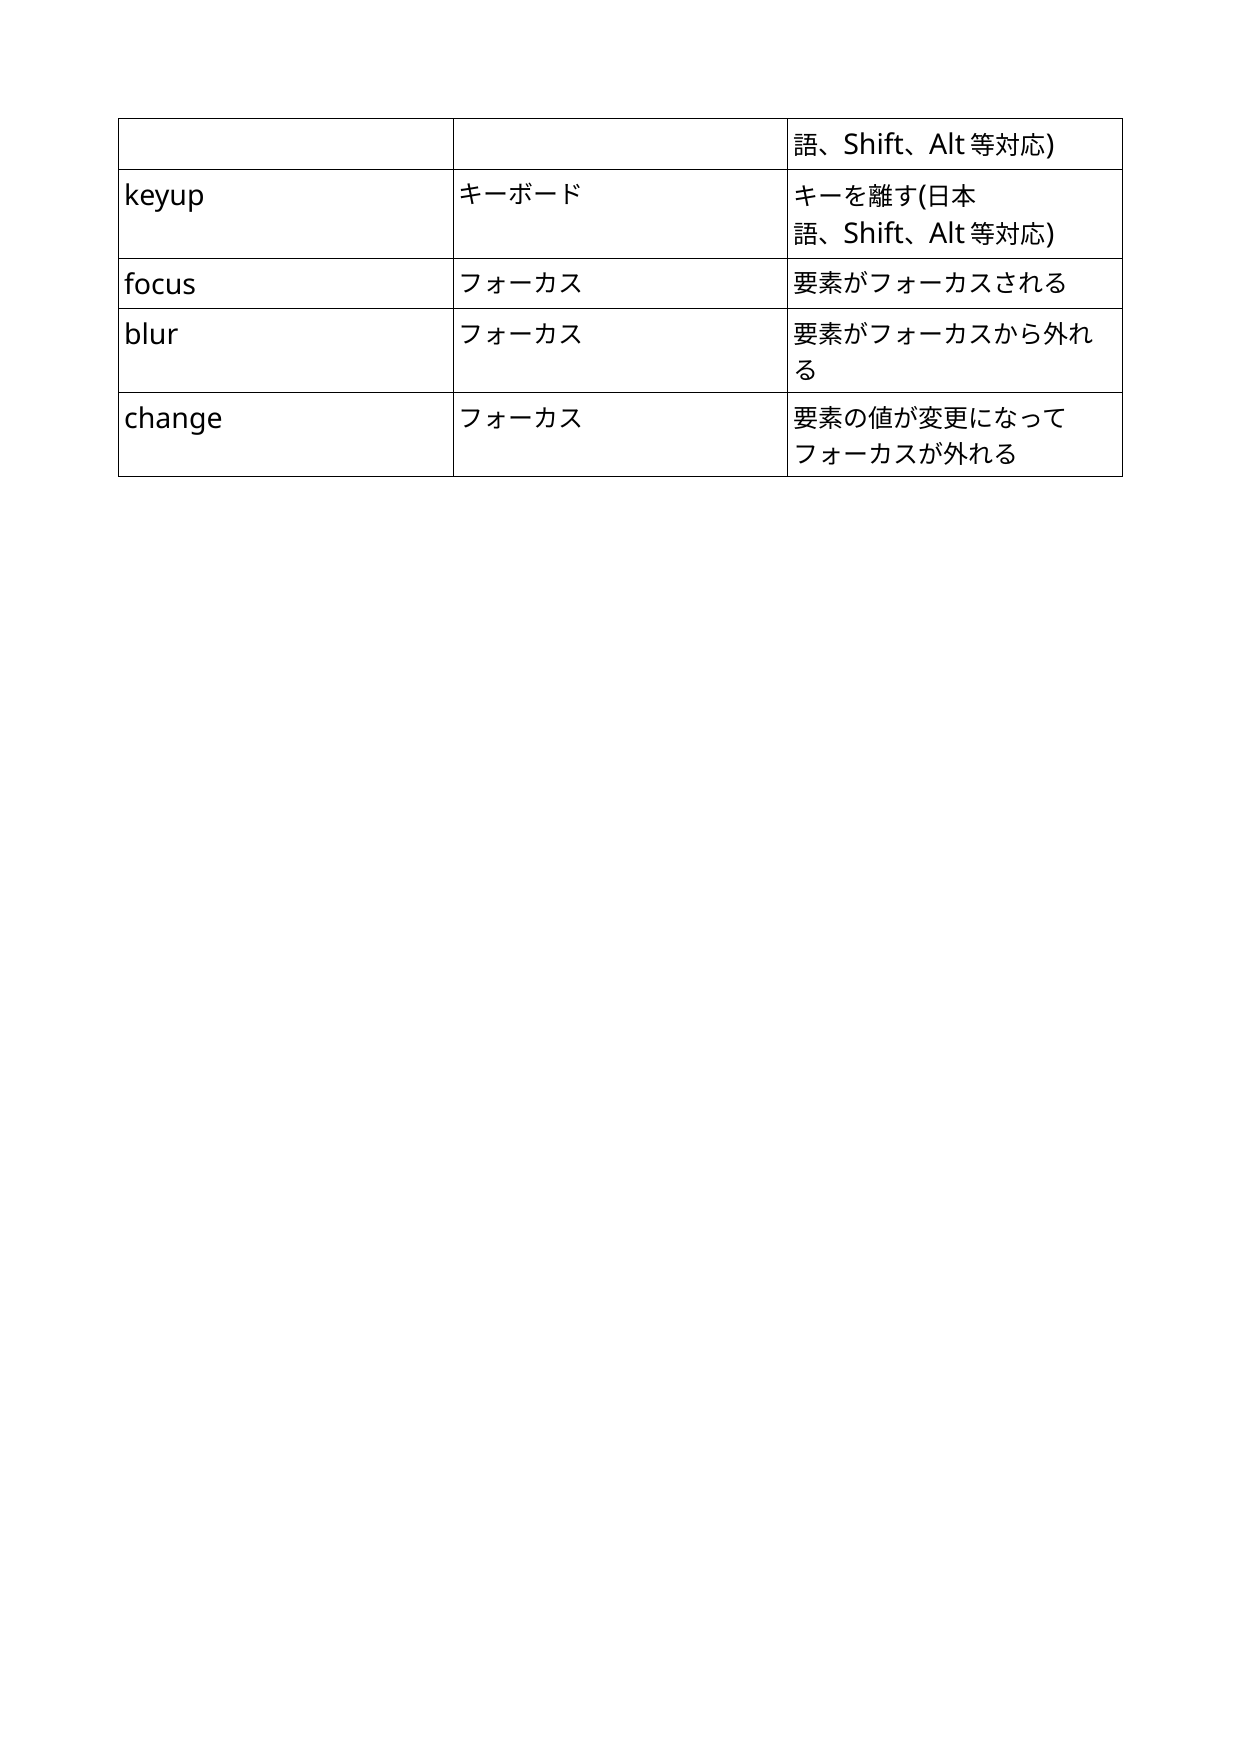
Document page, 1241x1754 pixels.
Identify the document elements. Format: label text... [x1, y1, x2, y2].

table_cell 要素がフォーカスされる [788, 259, 1122, 308]
table_cell フォーカス [454, 259, 787, 308]
table_cell キーボード [454, 170, 787, 258]
table_cell フォーカス [454, 309, 787, 392]
table_cell focus [119, 259, 453, 308]
table_cell change [119, 393, 453, 476]
table_cell keyup [119, 170, 453, 258]
table_cell 要素の値が変更になってフォーカスが外れる [788, 393, 1122, 476]
table_cell [454, 119, 787, 168]
table_cell キーを離す(日本語、Shift、Alt等対応) [788, 170, 1122, 258]
table_cell フォーカス [454, 393, 787, 476]
table_cell 要素がフォーカスから外れる [788, 309, 1122, 392]
table_cell [119, 119, 453, 168]
table_cell blur [119, 309, 453, 392]
table_cell 語、Shift、Alt等対応) [788, 119, 1122, 168]
